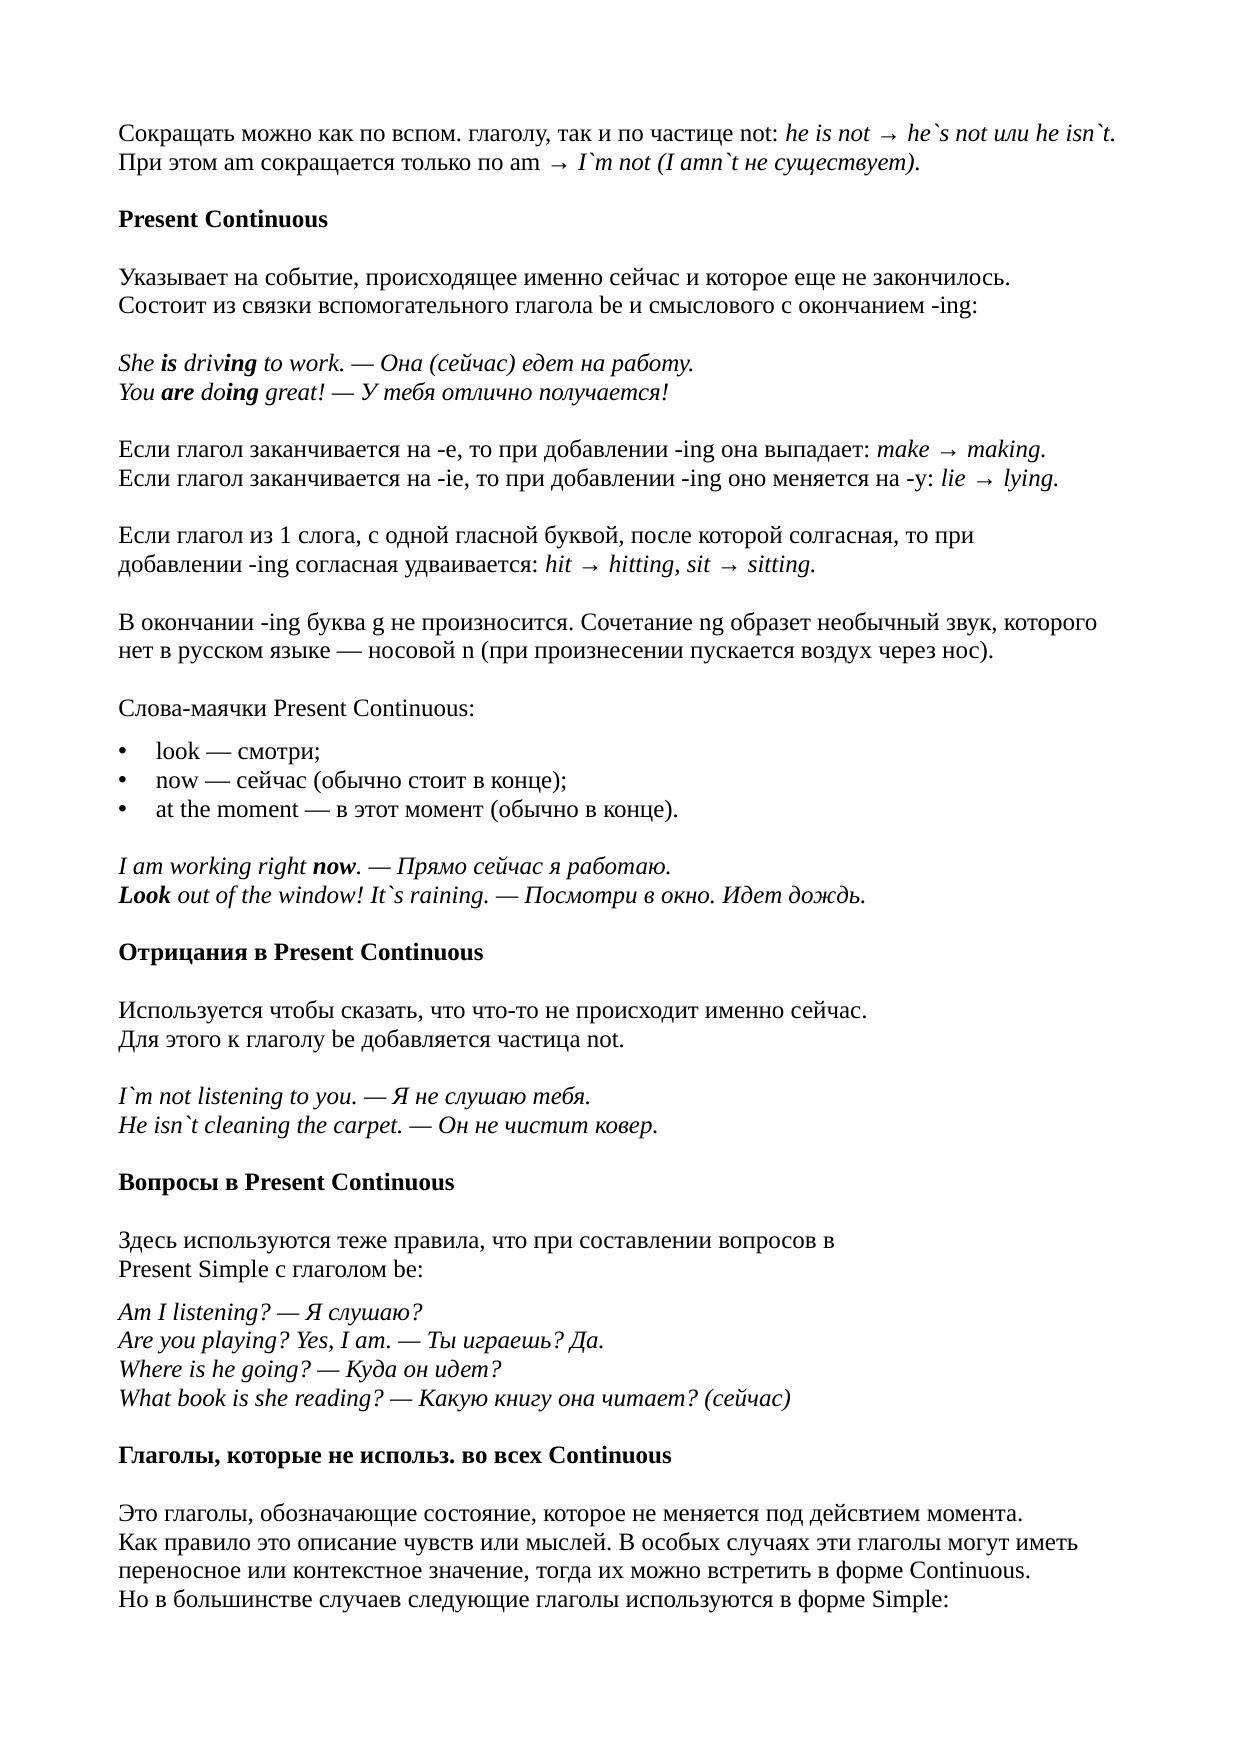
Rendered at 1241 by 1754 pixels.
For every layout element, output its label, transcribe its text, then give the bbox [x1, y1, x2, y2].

list at the moment — в этот момент (обычно в конце). [118, 794, 1122, 822]
text Where is he going? — Куда он идет? [118, 1354, 1122, 1383]
text Вопросы в Present Continuous [118, 1167, 1122, 1196]
text Указывает на событие, происходящее именно сейчас и которое еще не закончилось. [118, 262, 1122, 291]
text Слова-маячки Present Continuous: [118, 693, 1122, 722]
text В окончании -ing буква g не произносится. Сочетание ng образет необычный звук, которого нет в русском языке — носовой n (при произнесении пускается воздух через нос). [118, 607, 1122, 664]
text Look out of the window! It`s raining. — Посмотри в окно. Идет дождь. [118, 880, 1122, 909]
text При этом am сокращается только по am → I`m not (I amn`t не существует). [118, 147, 1122, 176]
text добавлении -ing согласная удваивается: hit → hitting, sit → sitting. [118, 549, 1122, 578]
text Present Simple с глаголом be: [118, 1254, 1122, 1282]
list now — сейчас (обычно стоит в конце); [118, 765, 1122, 794]
text Am I listening? — Я слушаю? [118, 1297, 1122, 1326]
text He isn`t cleaning the carpet. — Он не чистит ковер. [118, 1110, 1122, 1139]
text You are doing great! — У тебя отлично получается! [118, 377, 1122, 406]
text Но в большинстве случаев следующие глаголы используются в форме Simple: [118, 1584, 1122, 1613]
list look — смотри; [118, 736, 1122, 765]
text What book is she reading? — Какую книгу она читает? (сейчас) [118, 1383, 1122, 1412]
text She is driving to work. — Она (сейчас) едет на работу. [118, 348, 1122, 377]
text Present Continuous [118, 204, 1122, 233]
text Состоит из связки вспомогательного глагола be и смыслового с окончанием -ing: [118, 291, 1122, 319]
text Это глаголы, обозначающие состояние, которое не меняется под дейсвтием момента. [118, 1498, 1122, 1527]
text I am working right now. — Прямо сейчас я работаю. [118, 851, 1122, 880]
text Если глагол заканчивается на -ie, то при добавлении -ing оно меняется на -y: lie → lying. [118, 463, 1122, 492]
text Здесь используются теже правила, что при составлении вопросов в [118, 1225, 1122, 1254]
text I`m not listening to you. — Я не слушаю тебя. [118, 1081, 1122, 1110]
text Глаголы, которые не использ. во всех Continuous [118, 1441, 1122, 1469]
text Если глагол заканчивается на -e, то при добавлении -ing она выпадает: make → making. [118, 434, 1122, 463]
text Are you playing? Yes, I am. — Ты играешь? Да. [118, 1326, 1122, 1354]
text Используется чтобы сказать, что что-то не происходит именно сейчас. [118, 995, 1122, 1024]
text Если глагол из 1 слога, с одной гласной буквой, после которой солгасная, то при [118, 521, 1122, 549]
text Как правило это описание чувств или мыслей. В особых случаях эти глаголы могут иметь переносное или контекстное значение, тогда их можно встретить в форме Continuous. [118, 1527, 1122, 1584]
text Для этого к глаголу be добавляется частица not. [118, 1024, 1122, 1052]
text Сокращать можно как по вспом. глаголу, так и по частице not: he is not → he`s not или he isn`t. [118, 118, 1122, 147]
text Отрицания в Present Continuous [118, 937, 1122, 966]
